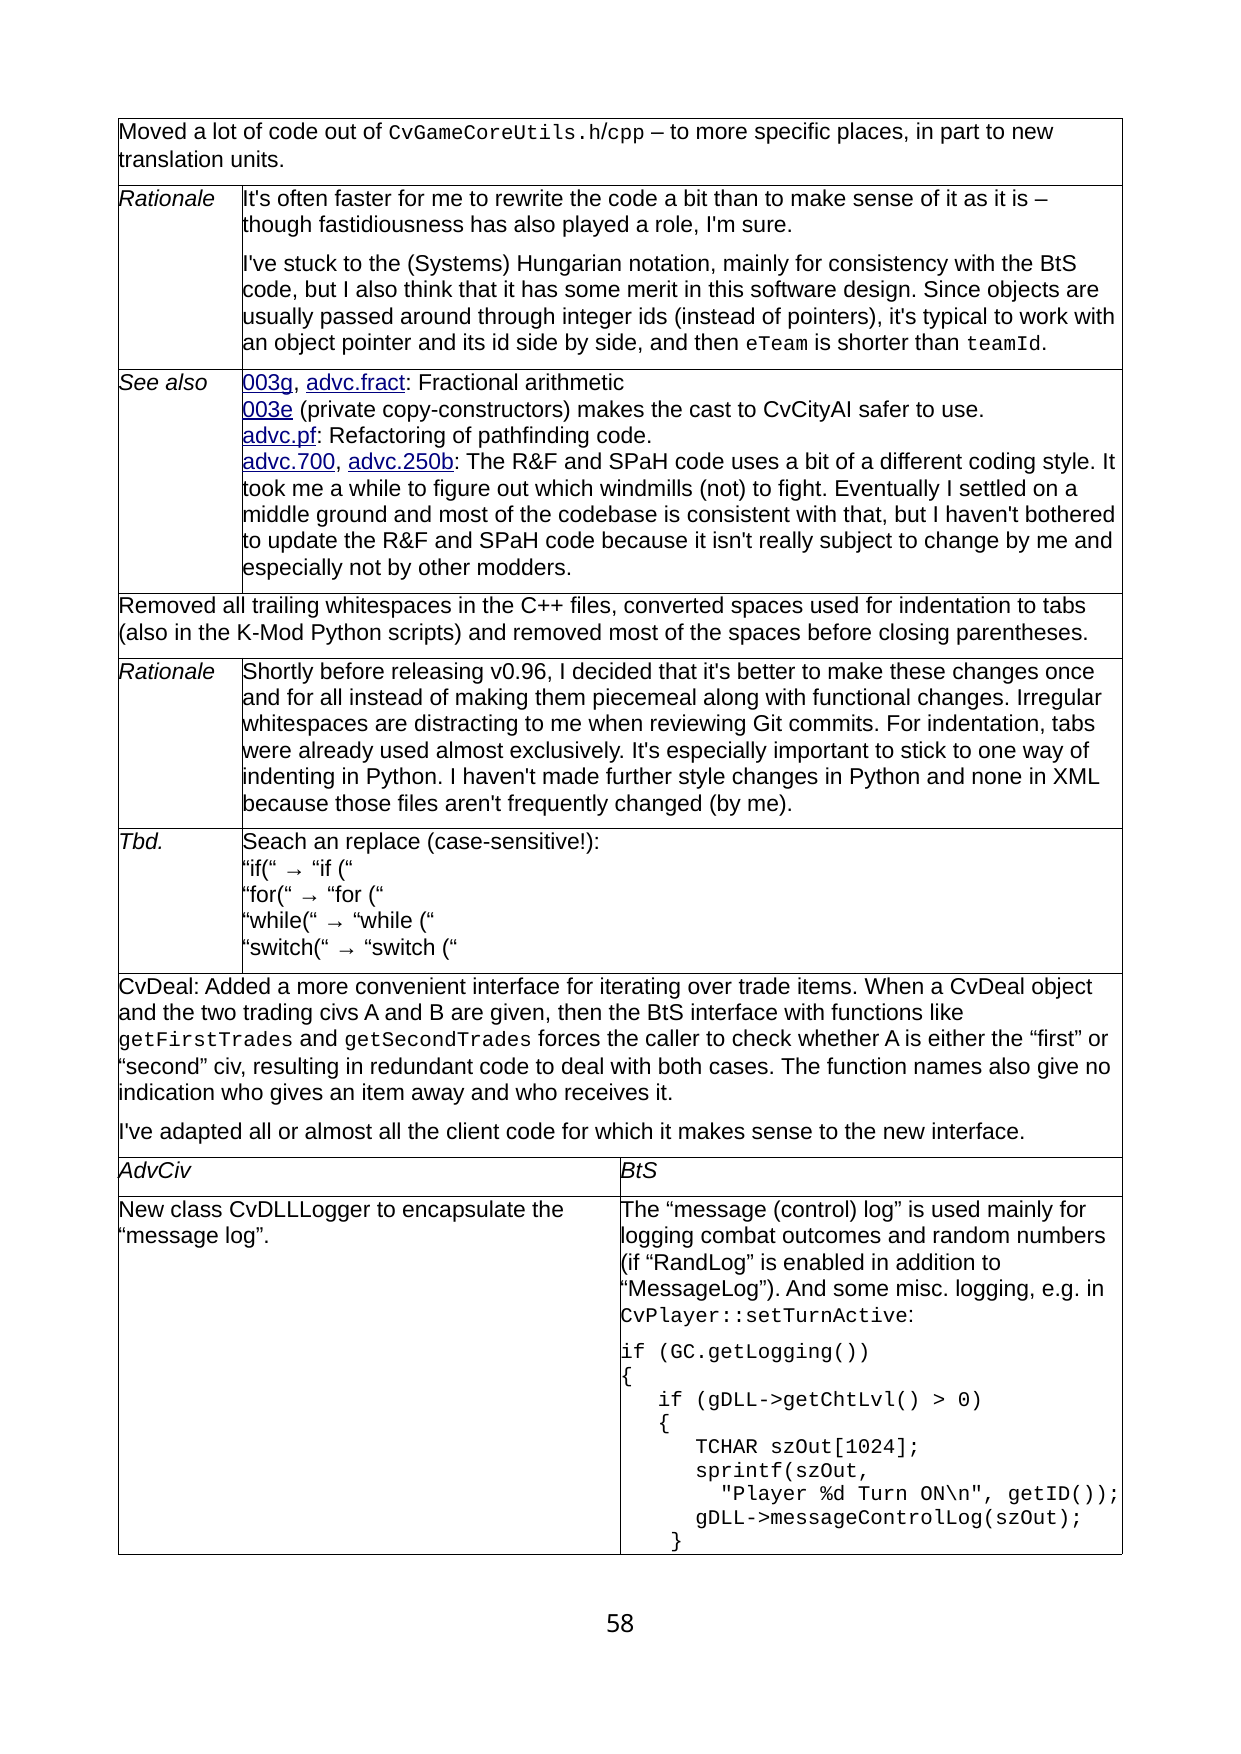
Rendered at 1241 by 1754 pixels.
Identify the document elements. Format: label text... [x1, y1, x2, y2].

table_cell 003g, advc.fract: Fractional arithmetic 003e (private copy-constructors) makes the cast to CvCityAI safer to use. advc.pf: Refactoring of pathfinding code. advc.700, advc.250b: The R&F and SPaH code uses a bit of a different coding style. It took me a while to figure out which windmills (not) to fight. Eventually I settled on a middle ground and most of the codebase is consistent with that, but I haven't bothered to update the R&F and SPaH code because it isn't really subject to change by me and especially not by other modders. [243, 370, 1122, 592]
table_cell Seach an replace (case-sensitive!): “if(“ → “if (“ “for(“ → “for (“ “while(“ → “while (“ “switch(“ → “switch (“ [243, 829, 1122, 972]
table_cell Rationale [119, 659, 242, 828]
table_cell Moved a lot of code out of CvGameCoreUtils.h/cpp – to more specific places, in part to new translation units. [119, 119, 1122, 185]
table_cell Rationale [119, 186, 242, 369]
table_cell The “message (control) log” is used mainly for logging combat outcomes and random numbers (if “RandLog” is enabled in addition to “MessageLog”). And some misc. logging, e.g. in CvPlayer::setTurnActive: if (GC.getLogging()) { if (gDLL->getChtLvl() > 0) { TCHAR szOut[1024]; sprintf(szOut, "Player %d Turn ON\n", getID()); gDLL->messageControlLog(szOut); } [621, 1197, 1122, 1554]
table_cell AdvCiv [119, 1158, 620, 1196]
table_cell Removed all trailing whitespaces in the C++ files, converted spaces used for indentation to tabs (also in the K-Mod Python scripts) and removed most of the spaces before closing parentheses. [119, 594, 1122, 658]
table_cell BtS [621, 1158, 1122, 1196]
table_cell Tbd. [119, 829, 242, 972]
table_cell CvDeal: Added a more convenient interface for iterating over trade items. When a CvDeal object and the two trading civs A and B are given, then the BtS interface with functions like getFirstTrades and getSecondTrades forces the caller to check whether A is either the “first” or “second” civ, resulting in redundant code to deal with both cases. The function names also give no indication who gives an item away and who receives it. I've adapted all or almost all the client code for which it makes sense to the new interface. [119, 974, 1122, 1157]
table_cell New class CvDLLLogger to encapsulate the “message log”. [119, 1197, 620, 1554]
table_cell See also [119, 370, 242, 592]
table_cell Shortly before releasing v0.96, I decided that it's better to make these changes once and for all instead of making them piecemeal along with functional changes. Irregular whitespaces are distracting to me when reviewing Git commits. For indentation, tabs were already used almost exclusively. It's especially important to stick to one way of indenting in Python. I haven't made further style changes in Python and none in XML because those files aren't frequently changed (by me). [243, 659, 1122, 828]
table_cell It's often faster for me to rewrite the code a bit than to make sense of it as it is – though fastidiousness has also played a role, I'm sure. I've stuck to the (Systems) Hungarian notation, mainly for consistency with the BtS code, but I also think that it has some merit in this software design. Since objects are usually passed around through integer ids (instead of pointers), it's typical to work with an object pointer and its id side by side, and then eTeam is shorter than teamId. [243, 186, 1122, 369]
